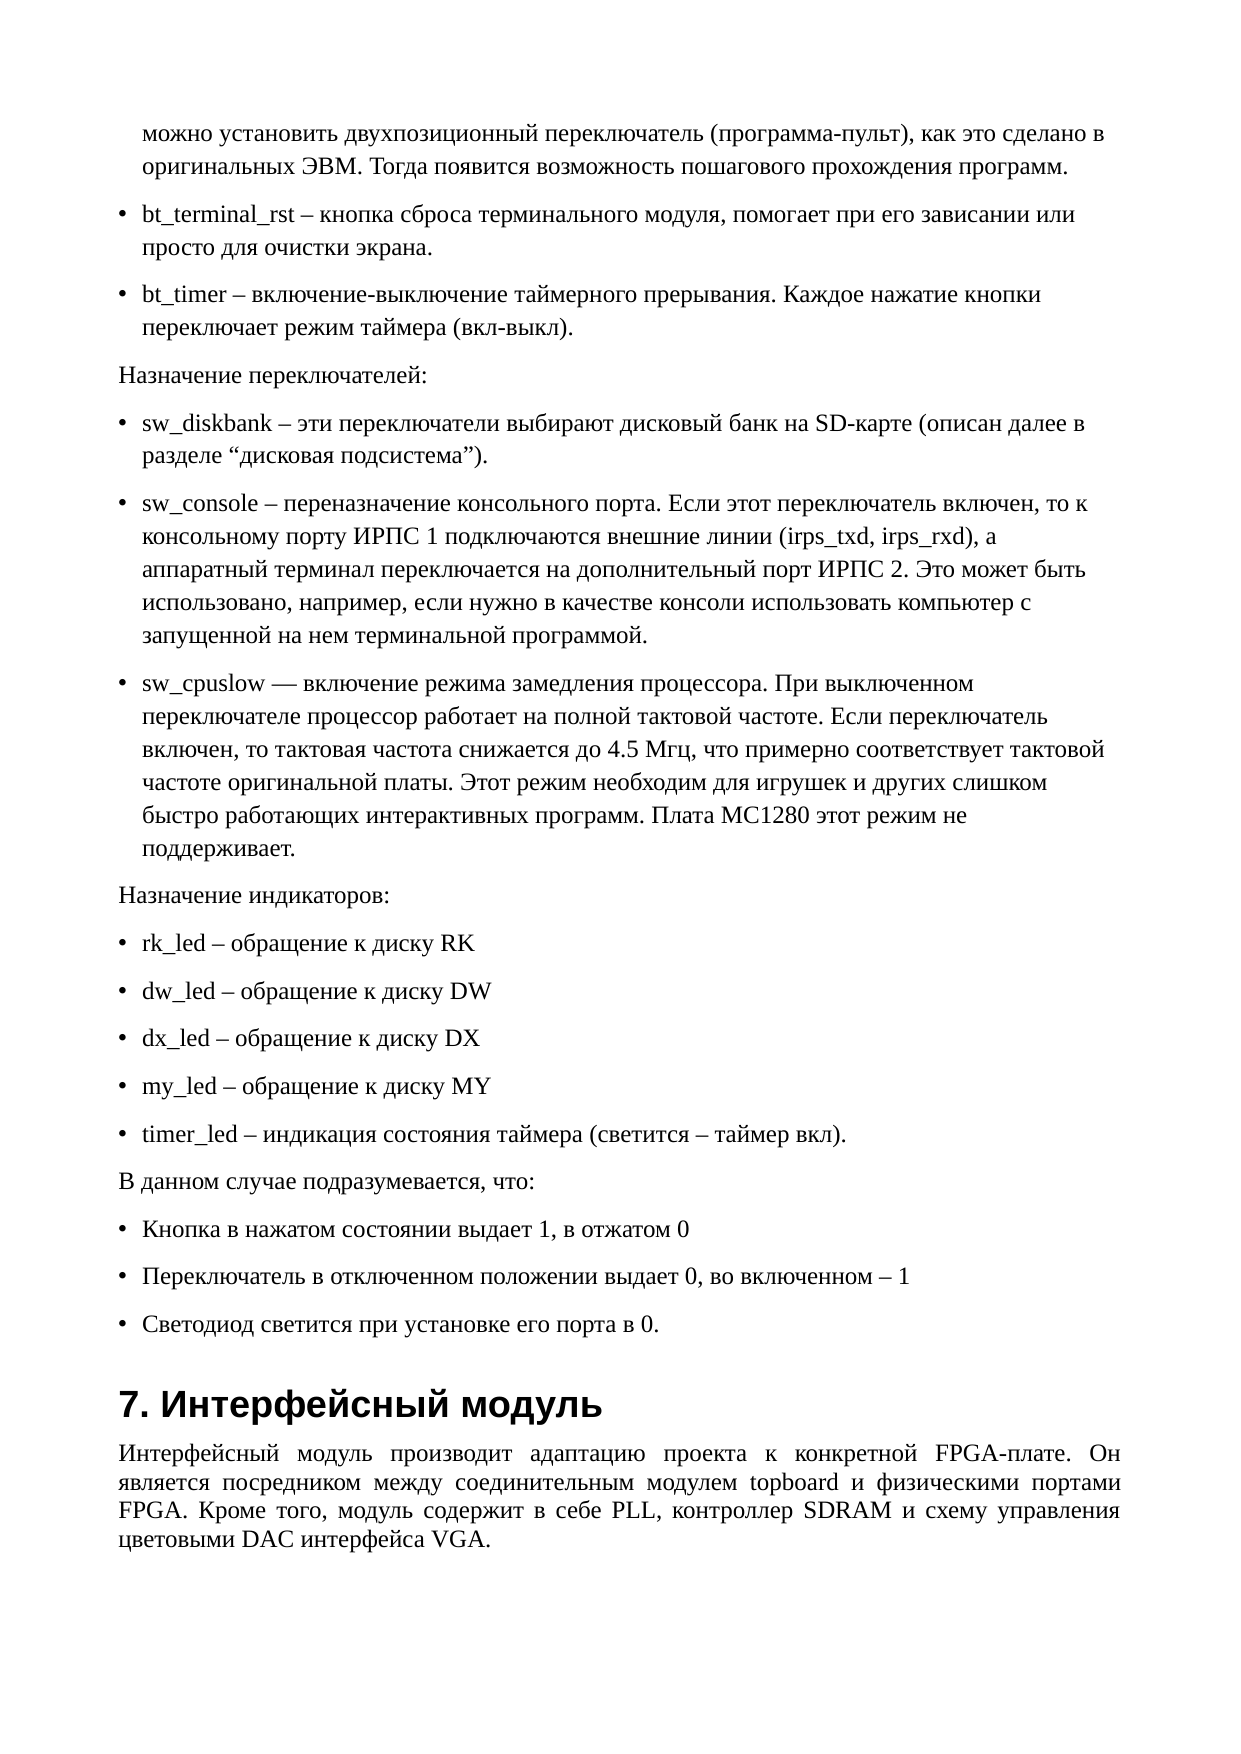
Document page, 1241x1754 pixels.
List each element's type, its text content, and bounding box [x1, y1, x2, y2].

list dw_led – обращение к диску DW [118, 976, 1122, 1004]
list my_led – обращение к диску MY [118, 1071, 1122, 1100]
list Светодиод светится при установке его порта в 0. [118, 1309, 1122, 1338]
list bt_terminal_rst – кнопка сброса терминального модуля, помогает при его зависании или просто для очистки экрана. [118, 199, 1122, 261]
list sw_console – переназначение консольного порта. Если этот переключатель включен, то к консольному порту ИРПС 1 подключаются внешние линии (irps_txd, irps_rxd), а аппаратный терминал переключается на дополнительный порт ИРПС 2. Это может быть использовано, например, если нужно в качестве консоли использовать компьютер с запущенной на нем терминальной программой. [118, 488, 1122, 649]
text Назначение индикаторов: [118, 881, 1122, 909]
list bt_timer – включение-выключение таймерного прерывания. Каждое нажатие кнопки переключает режим таймера (вкл-выкл). [118, 279, 1122, 341]
list sw_cpuslow — включение режима замедления процессора. При выключенном переключателе процессор работает на полной тактовой частоте. Если переключатель включен, то тактовая частота снижается до 4.5 Мгц, что примерно соответствует тактовой частоте оригинальной платы. Этот режим необходим для игрушек и других слишком быстро работающих интерактивных программ. Плата МС1280 этот режим не поддерживает. [118, 668, 1122, 862]
list sw_diskbank – эти переключатели выбирают дисковый банк на SD-карте (описан далее в разделе “дисковая подсистема”). [118, 408, 1122, 469]
list Переключатель в отключенном положении выдает 0, во включенном – 1 [118, 1261, 1122, 1290]
list можно установить двухпозиционный переключатель (программа-пульт), как это сделано в оригинальных ЭВМ. Тогда появится возможность пошагового прохождения программ. [118, 118, 1122, 180]
list timer_led – индикация состояния таймера (светится – таймер вкл). [118, 1119, 1122, 1147]
list Кнопка в нажатом состоянии выдает 1, в отжатом 0 [118, 1214, 1122, 1243]
list rk_led – обращение к диску RK [118, 928, 1122, 957]
list dx_led – обращение к диску DX [118, 1023, 1122, 1052]
text В данном случае подразумевается, что: [118, 1166, 1122, 1195]
subtitle 7. Интерфейсный модуль [118, 1382, 1122, 1425]
text Назначение переключателей: [118, 360, 1122, 389]
text Интерфейсный модуль производит адаптацию проекта к конкретной FPGA-плате. Он является посредником между соединительным модулем topboard и физическими портами FPGA. Кроме того, модуль содержит в себе PLL, контроллер SDRAM и схему управления цветовыми DAC интерфейса VGA. [118, 1438, 1122, 1553]
